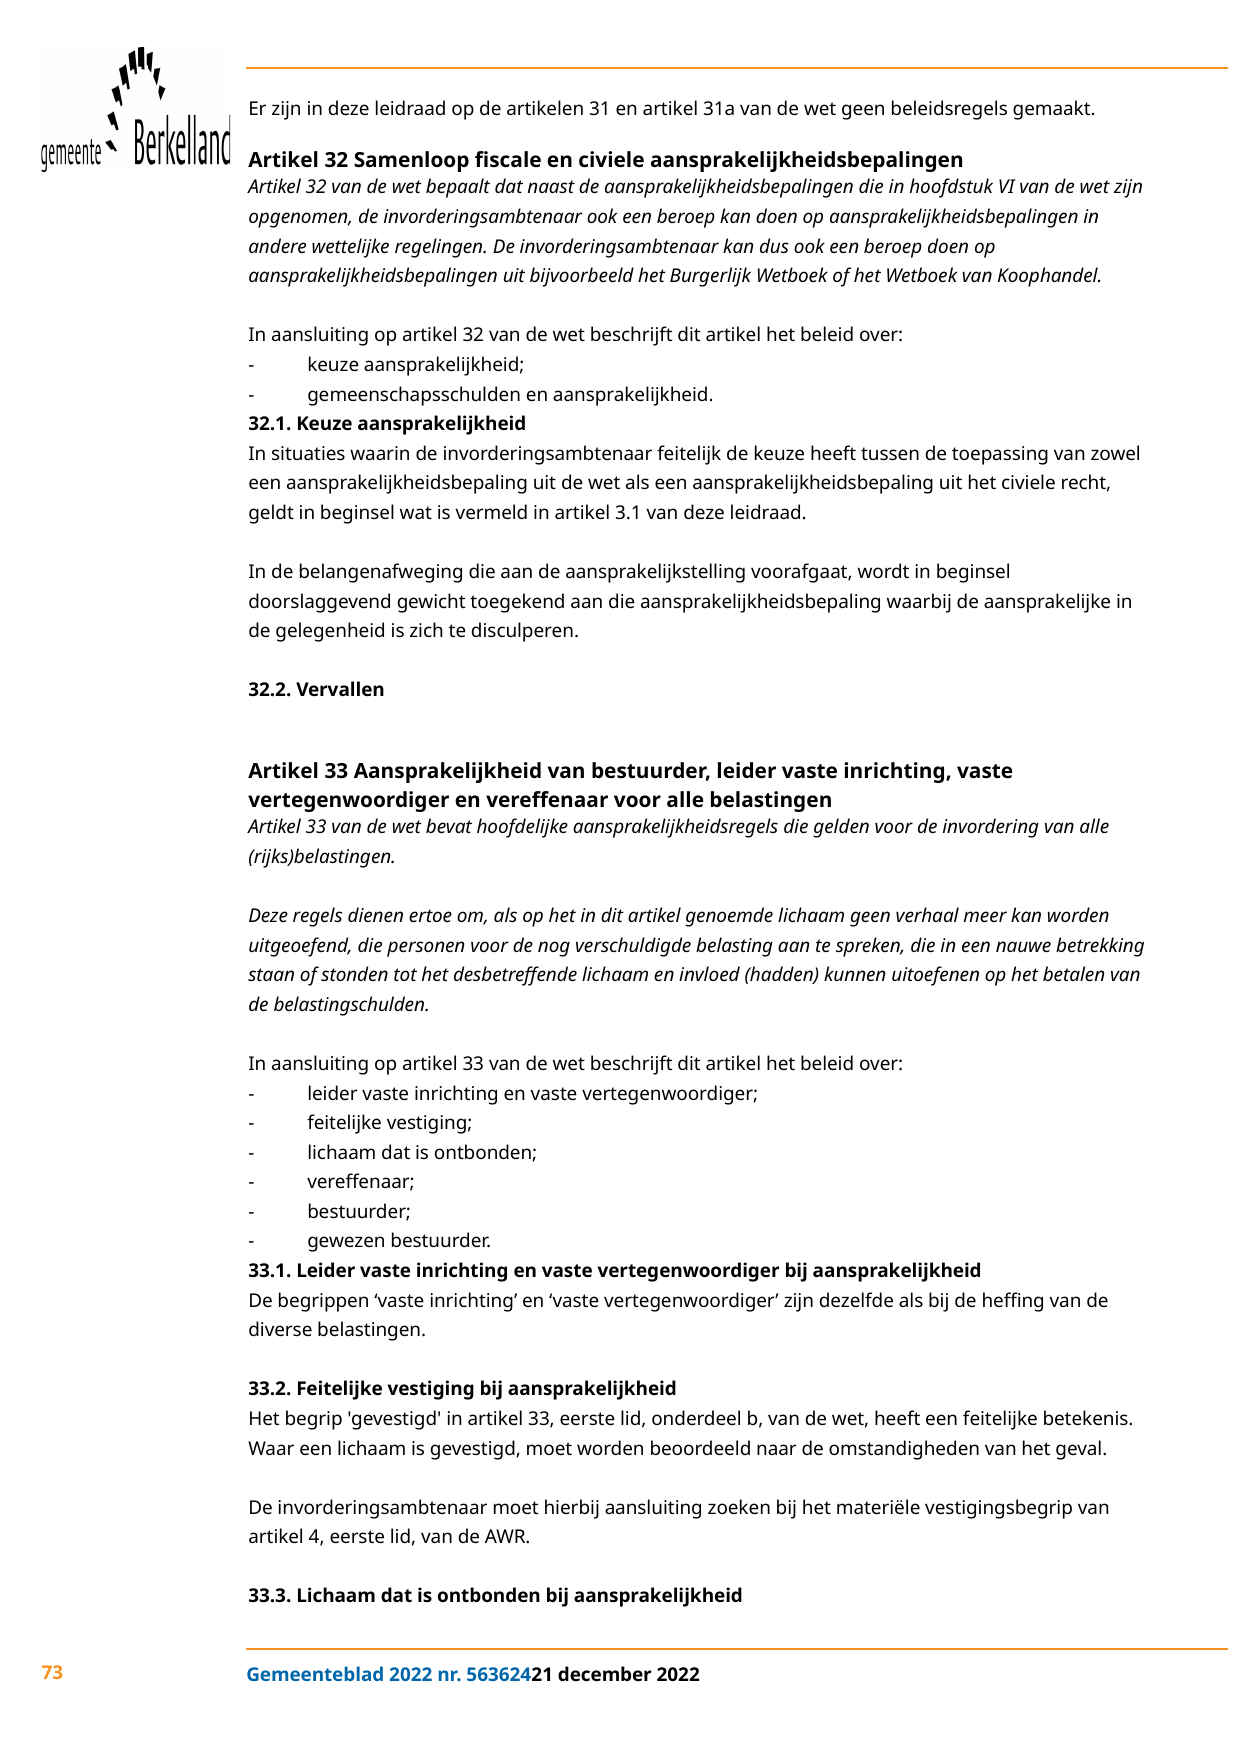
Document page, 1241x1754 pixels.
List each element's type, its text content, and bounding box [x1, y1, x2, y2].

text 33.1. Leider vaste inrichting en vaste vertegenwoordiger bij aansprakelijkheid [248, 1257, 1152, 1283]
text Artikel 32 van de wet bepaalt dat naast de aansprakelijkheidsbepalingen die in hoofdstuk VI van de wet zijn opgenomen, de invorderingsambtenaar ook een beroep kan doen op aansprakelijkheidsbepalingen in andere wettelijke regelingen. De invorderingsambtenaar kan dus ook een beroep doen op aansprakelijkheidsbepalingen uit bijvoorbeeld het Burgerlijk Wetboek of het Wetboek van Koophandel. [248, 174, 1152, 288]
text Artikel 33 Aansprakelijkheid van bestuurder, leider vaste inrichting, vaste vertegenwoordiger en vereffenaar voor alle belastingen [248, 757, 1152, 813]
list gewezen bestuurder. [248, 1228, 1152, 1253]
text Er zijn in deze leidraad op de artikelen 31 en artikel 31a van de wet geen beleidsregels gemaakt. [248, 95, 1152, 121]
text De begrippen ‘vaste inrichting’ en ‘vaste vertegenwoordiger’ zijn dezelfde als bij de heffing van de diverse belastingen. [248, 1287, 1152, 1342]
text Het begrip 'gevestigd' in artikel 33, eerste lid, onderdeel b, van de wet, heeft een feitelijke betekenis. Waar een lichaam is gevestigd, moet worden beoordeeld naar de omstandigheden van het geval. [248, 1405, 1152, 1460]
list keuze aansprakelijkheid; [248, 351, 1152, 377]
text In aansluiting op artikel 32 van de wet beschrijft dit artikel het beleid over: [248, 322, 1152, 347]
text In situaties waarin de invorderingsambtenaar feitelijk de keuze heeft tussen de toepassing van zowel een aansprakelijkheidsbepaling uit de wet als een aansprakelijkheidsbepaling uit het civiele recht, geldt in beginsel wat is vermeld in artikel 3.1 van deze leidraad. [248, 440, 1152, 525]
text 33.3. Lichaam dat is ontbonden bij aansprakelijkheid [248, 1583, 1152, 1608]
list leider vaste inrichting en vaste vertegenwoordiger; [248, 1080, 1152, 1105]
list lichaam dat is ontbonden; [248, 1139, 1152, 1164]
text De invorderingsambtenaar moet hierbij aansluiting zoeken bij het materiële vestigingsbegrip van artikel 4, eerste lid, van de AWR. [248, 1494, 1152, 1549]
picture [41, 47, 231, 172]
list vereffenaar; [248, 1168, 1152, 1194]
text In de belangenafweging die aan de aansprakelijkstelling voorafgaat, wordt in beginsel doorslaggevend gewicht toegekend aan die aansprakelijkheidsbepaling waarbij de aansprakelijke in de gelegenheid is zich te disculperen. [248, 558, 1152, 643]
list feitelijke vestiging; [248, 1109, 1152, 1135]
list bestuurder; [248, 1198, 1152, 1224]
text Deze regels dienen ertoe om, als op het in dit artikel genoemde lichaam geen verhaal meer kan worden uitgeoefend, die personen voor de nog verschuldigde belasting aan te spreken, die in een nauwe betrekking staan of stonden tot het desbetreffende lichaam en invloed (hadden) kunnen uitoefenen op het betalen van de belastingschulden. [248, 902, 1152, 1017]
text 32.2. Vervallen [248, 677, 1152, 702]
text 32.1. Keuze aansprakelijkheid [248, 410, 1152, 436]
text 33.2. Feitelijke vestiging bij aansprakelijkheid [248, 1376, 1152, 1401]
text In aansluiting op artikel 33 van de wet beschrijft dit artikel het beleid over: [248, 1050, 1152, 1076]
text Artikel 32 Samenloop fiscale en civiele aansprakelijkheidsbepalingen [248, 145, 1152, 174]
text Artikel 33 van de wet bevat hoofdelijke aansprakelijkheidsregels die gelden voor de invordering van alle (rijks)belastingen. [248, 813, 1152, 869]
list gemeenschapsschulden en aansprakelijkheid. [248, 381, 1152, 406]
